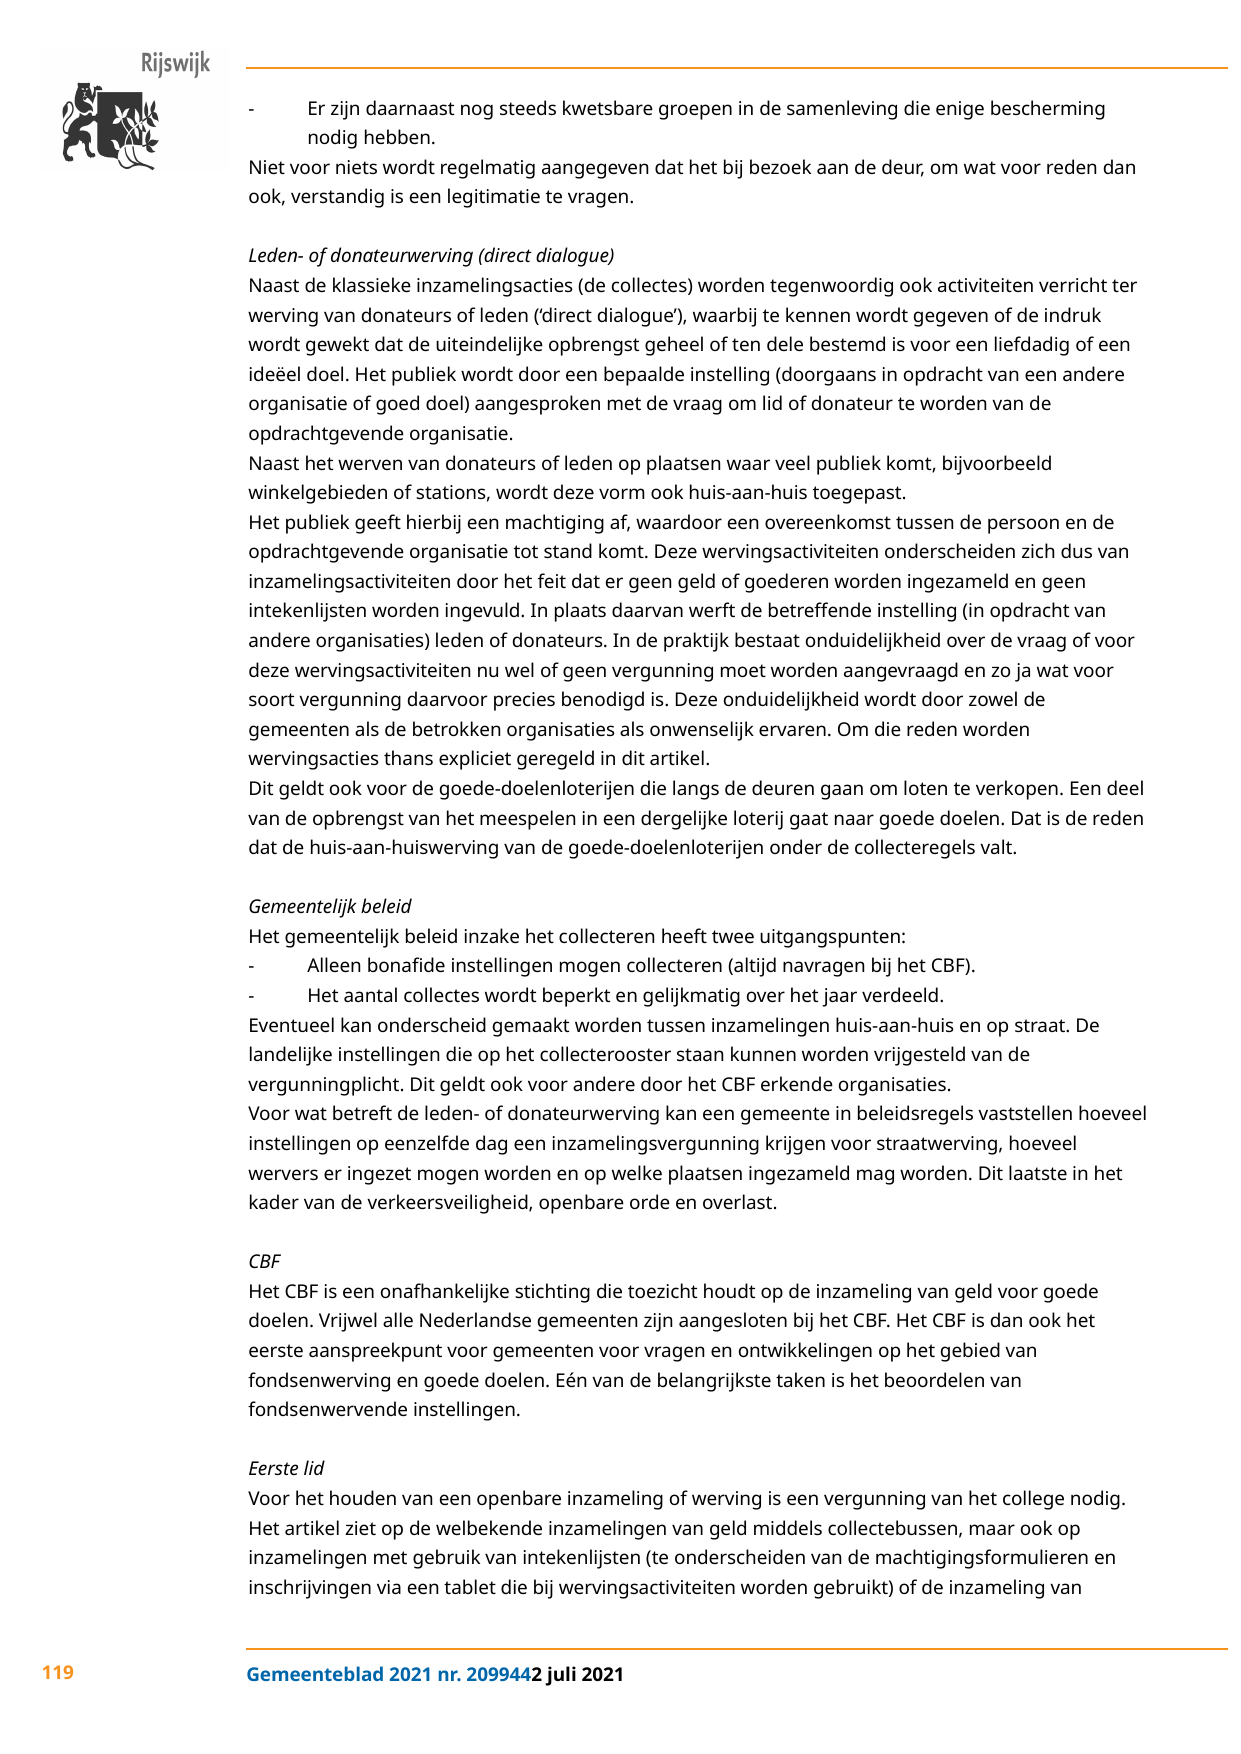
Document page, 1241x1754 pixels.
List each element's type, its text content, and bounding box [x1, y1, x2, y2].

text Het CBF is een onafhankelijke stichting die toezicht houdt op de inzameling van geld voor goede doelen. Vrijwel alle Nederlandse gemeenten zijn aangesloten bij het CBF. Het CBF is dan ook het eerste aanspreekpunt voor gemeenten voor vragen en ontwikkelingen op het gebied van fondsenwerving en goede doelen. Eén van de belangrijkste taken is het beoordelen van fondsenwervende instellingen. [248, 1278, 1152, 1422]
text Leden- of donateurwerving (direct dialogue) [248, 243, 1152, 268]
text Naast de klassieke inzamelingsacties (de collectes) worden tegenwoordig ook activiteiten verricht ter werving van donateurs of leden (‘direct dialogue’), waarbij te kennen wordt gegeven of de indruk wordt gewekt dat de uiteindelijke opbrengst geheel of ten dele bestemd is voor een liefdadig of een ideëel doel. Het publiek wordt door een bepaalde instelling (doorgaans in opdracht van een andere organisatie of goed doel) aangesproken met de vraag om lid of donateur te worden van de opdrachtgevende organisatie. [248, 272, 1152, 446]
picture [41, 47, 231, 172]
list Het aantal collectes wordt beperkt en gelijkmatig over het jaar verdeeld. [248, 982, 1152, 1008]
text Dit geldt ook voor de goede-doelenloterijen die langs de deuren gaan om loten te verkopen. Een deel van de opbrengst van het meespelen in een dergelijke loterij gaat naar goede doelen. Dat is de reden dat de huis-aan-huiswerving van de goede-doelenloterijen onder de collecteregels valt. [248, 775, 1152, 860]
text Eventueel kan onderscheid gemaakt worden tussen inzamelingen huis-aan-huis en op straat. De landelijke instellingen die op het collecterooster staan kunnen worden vrijgesteld van de vergunningplicht. Dit geldt ook voor andere door het CBF erkende organisaties. [248, 1012, 1152, 1097]
list Alleen bonafide instellingen mogen collecteren (altijd navragen bij het CBF). [248, 953, 1152, 978]
text Naast het werven van donateurs of leden op plaatsen waar veel publiek komt, bijvoorbeeld winkelgebieden of stations, wordt deze vorm ook huis-aan-huis toegepast. [248, 450, 1152, 505]
text Gemeentelijk beleid [248, 893, 1152, 919]
text Voor het houden van een openbare inzameling of werving is een vergunning van het college nodig. Het artikel ziet op de welbekende inzamelingen van geld middels collectebussen, maar ook op inzamelingen met gebruik van intekenlijsten (te onderscheiden van de machtigingsformulieren en inschrijvingen via een tablet die bij wervingsactiviteiten worden gebruikt) of de inzameling van [248, 1485, 1152, 1600]
text Het publiek geeft hierbij een machtiging af, waardoor een overeenkomst tussen de persoon en de opdrachtgevende organisatie tot stand komt. Deze wervingsactiviteiten onderscheiden zich dus van inzamelingsactiviteiten door het feit dat er geen geld of goederen worden ingezameld en geen intekenlijsten worden ingevuld. In plaats daarvan werft de betreffende instelling (in opdracht van andere organisaties) leden of donateurs. In de praktijk bestaat onduidelijkheid over de vraag of voor deze wervingsactiviteiten nu wel of geen vergunning moet worden aangevraagd en zo ja wat voor soort vergunning daarvoor precies benodigd is. Deze onduidelijkheid wordt door zowel de gemeenten als de betrokken organisaties als onwenselijk ervaren. Om die reden worden wervingsacties thans expliciet geregeld in dit artikel. [248, 509, 1152, 771]
text Niet voor niets wordt regelmatig aangegeven dat het bij bezoek aan de deur, om wat voor reden dan ook, verstandig is een legitimatie te vragen. [248, 154, 1152, 209]
text Eerste lid [248, 1456, 1152, 1481]
text Het gemeentelijk beleid inzake het collecteren heeft twee uitgangspunten: [248, 923, 1152, 949]
text Voor wat betreft de leden- of donateurwerving kan een gemeente in beleidsregels vaststellen hoeveel instellingen op eenzelfde dag een inzamelingsvergunning krijgen voor straatwerving, hoeveel wervers er ingezet mogen worden en op welke plaatsen ingezameld mag worden. Dit laatste in het kader van de verkeersveiligheid, openbare orde en overlast. [248, 1101, 1152, 1215]
list Er zijn daarnaast nog steeds kwetsbare groepen in de samenleving die enige bescherming nodig hebben. [248, 95, 1152, 150]
text CBF [248, 1248, 1152, 1274]
